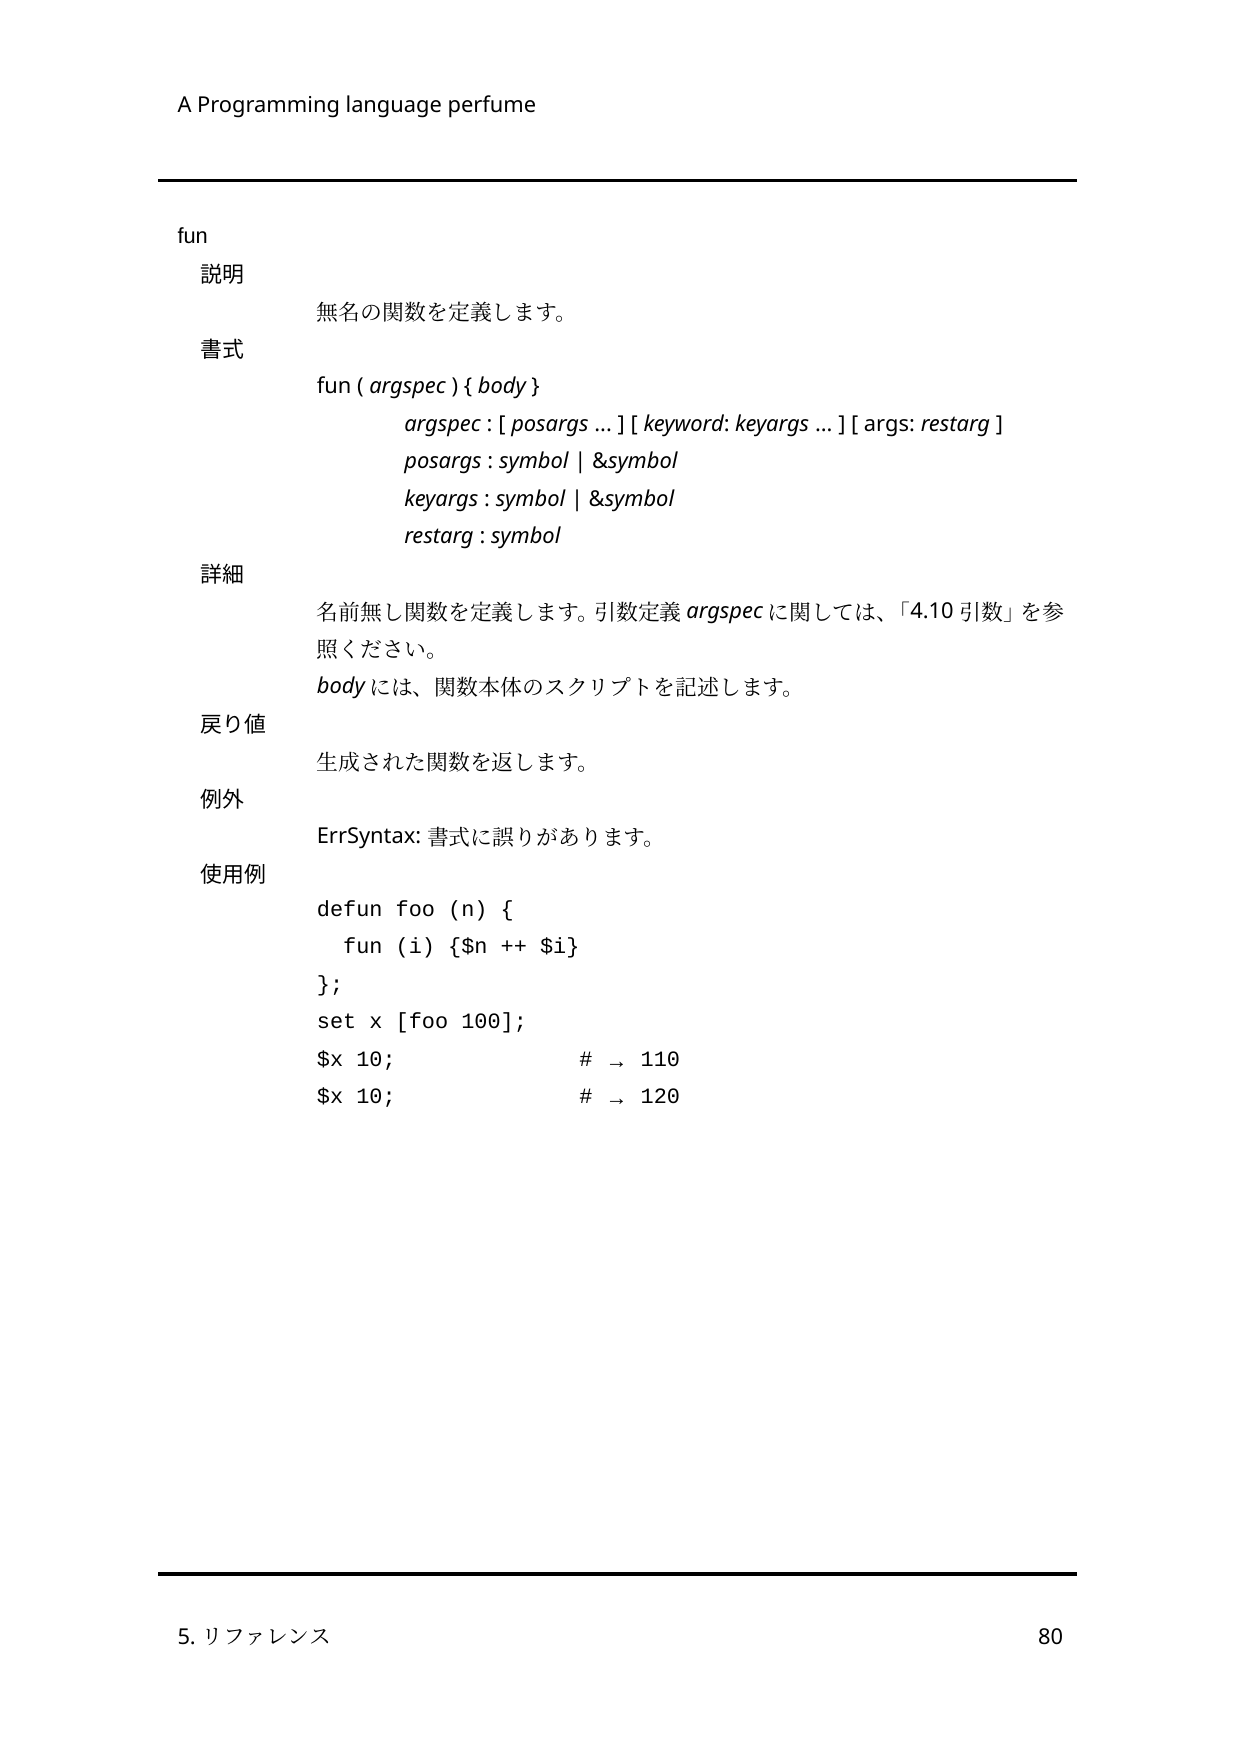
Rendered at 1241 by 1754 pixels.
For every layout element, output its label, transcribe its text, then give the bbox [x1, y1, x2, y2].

subtitle fun [177, 217, 1063, 254]
table_cell 詳細 [200, 554, 317, 704]
table_cell 戻り値 [200, 704, 317, 779]
table_cell 使用例 [200, 854, 317, 1117]
table_cell 例外 [200, 779, 317, 854]
table_cell fun ( argspec ) { body } argspec : [ posargs ... ] [ keyword: keyargs ... ] [ args: restarg ] posargs : symbol | &symbol keyargs : symbol | &symbol restarg : symbol [317, 329, 1063, 554]
table_header 説明 [200, 254, 317, 329]
table_cell defun foo (n) { fun (i) {$n ++ $i} }; set x [foo 100]; $x 10; # → 110 $x 10; # → 120 [317, 854, 1063, 1117]
table_cell ErrSyntax: 書式に誤りがあります。 [317, 779, 1063, 854]
table_cell 名前無し関数を定義します。引数定義argspecに関しては、「4.10 引数」を参照ください。 bodyには、関数本体のスクリプトを記述します。 [317, 554, 1063, 704]
table_header 無名の関数を定義します。 [317, 254, 1063, 329]
table_cell 書式 [200, 329, 317, 554]
table_cell 生成された関数を返します。 [317, 704, 1063, 779]
